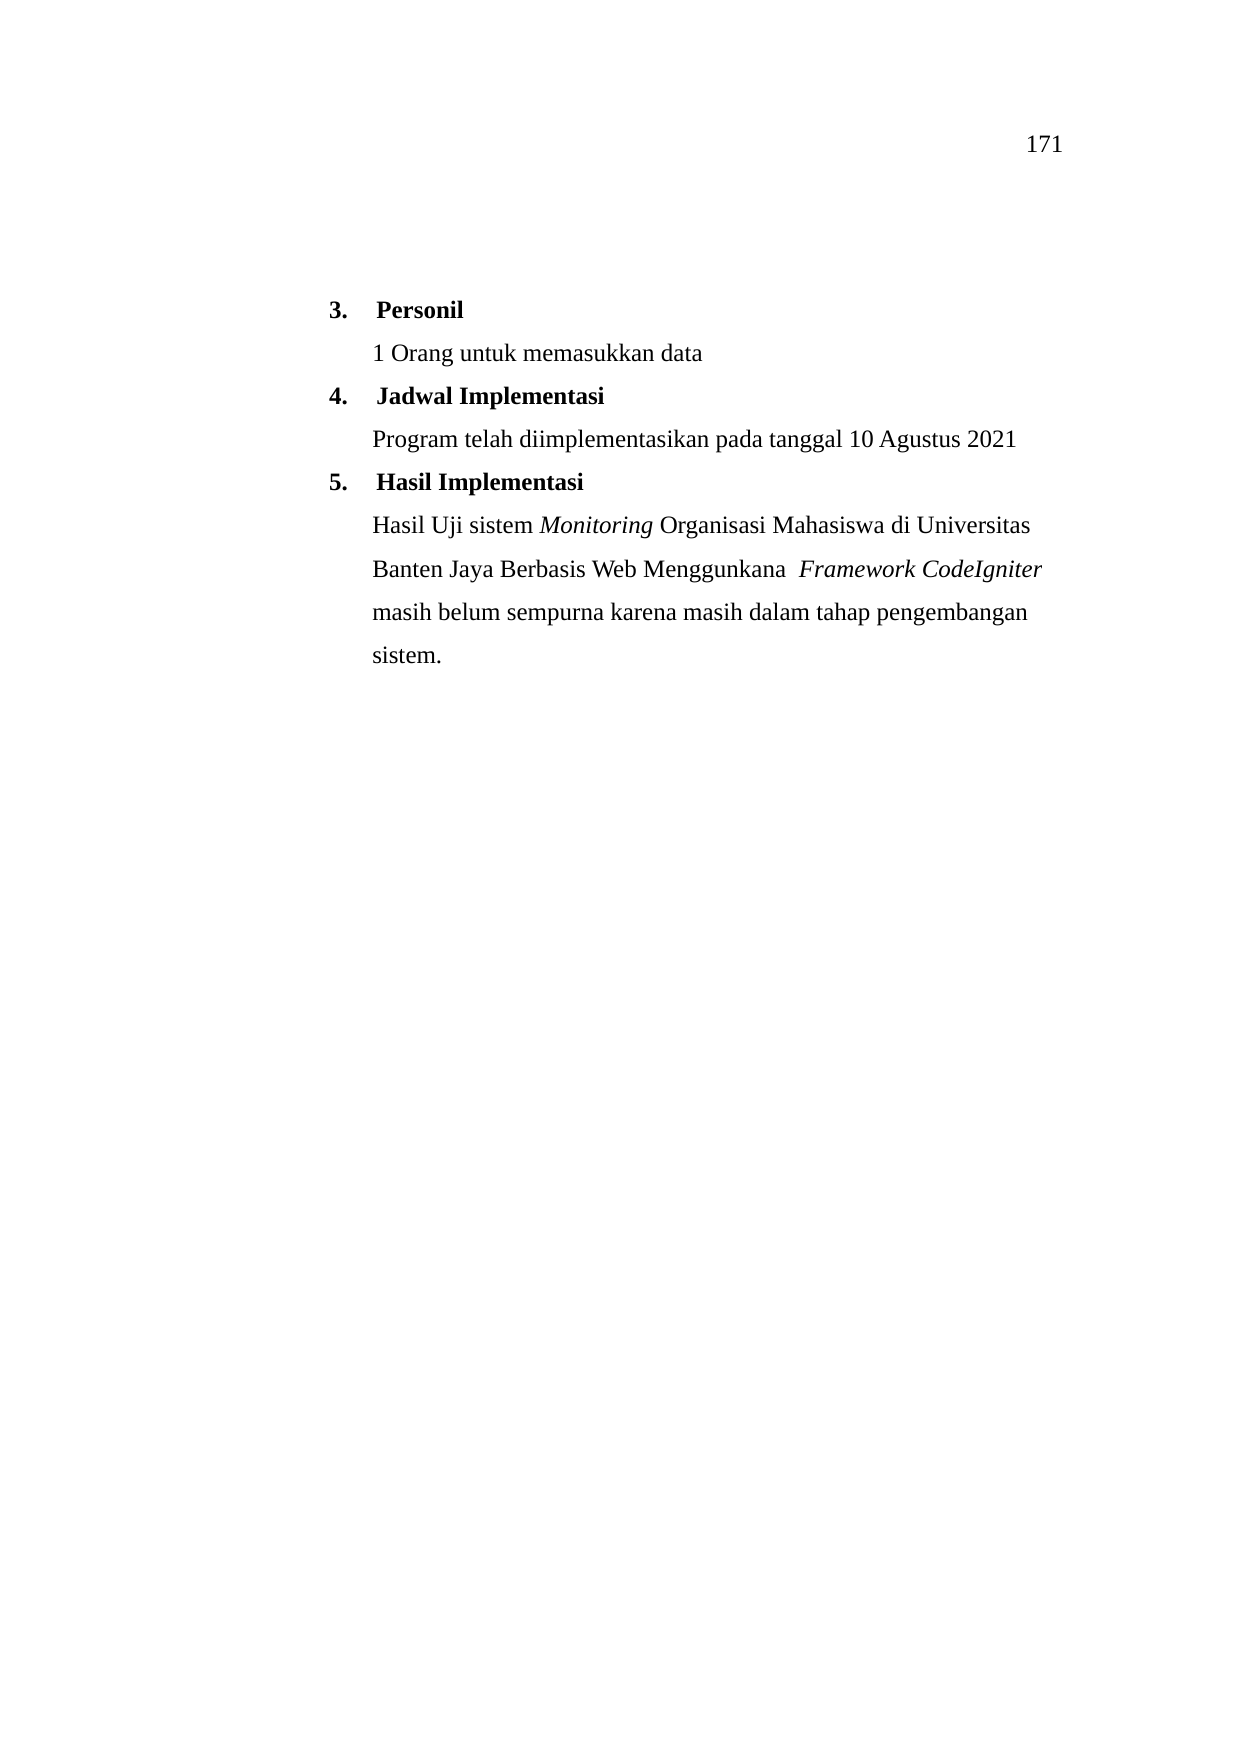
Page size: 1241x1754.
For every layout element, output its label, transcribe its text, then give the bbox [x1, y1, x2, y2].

list Hasil Uji sistem Monitoring Organisasi Mahasiswa di Universitas Banten Jaya Berbasis Web Menggunkana Framework CodeIgniter masih belum sempurna karena masih dalam tahap pengembangan sistem. [372, 511, 1063, 669]
list Jadwal Implementasi [317, 381, 1063, 410]
list Program telah diimplementasikan pada tanggal 10 Agustus 2021 [372, 424, 1063, 453]
list 1 Orang untuk memasukkan data [372, 338, 1063, 367]
list Personil [317, 295, 1063, 324]
list Hasil Implementasi [317, 467, 1063, 496]
